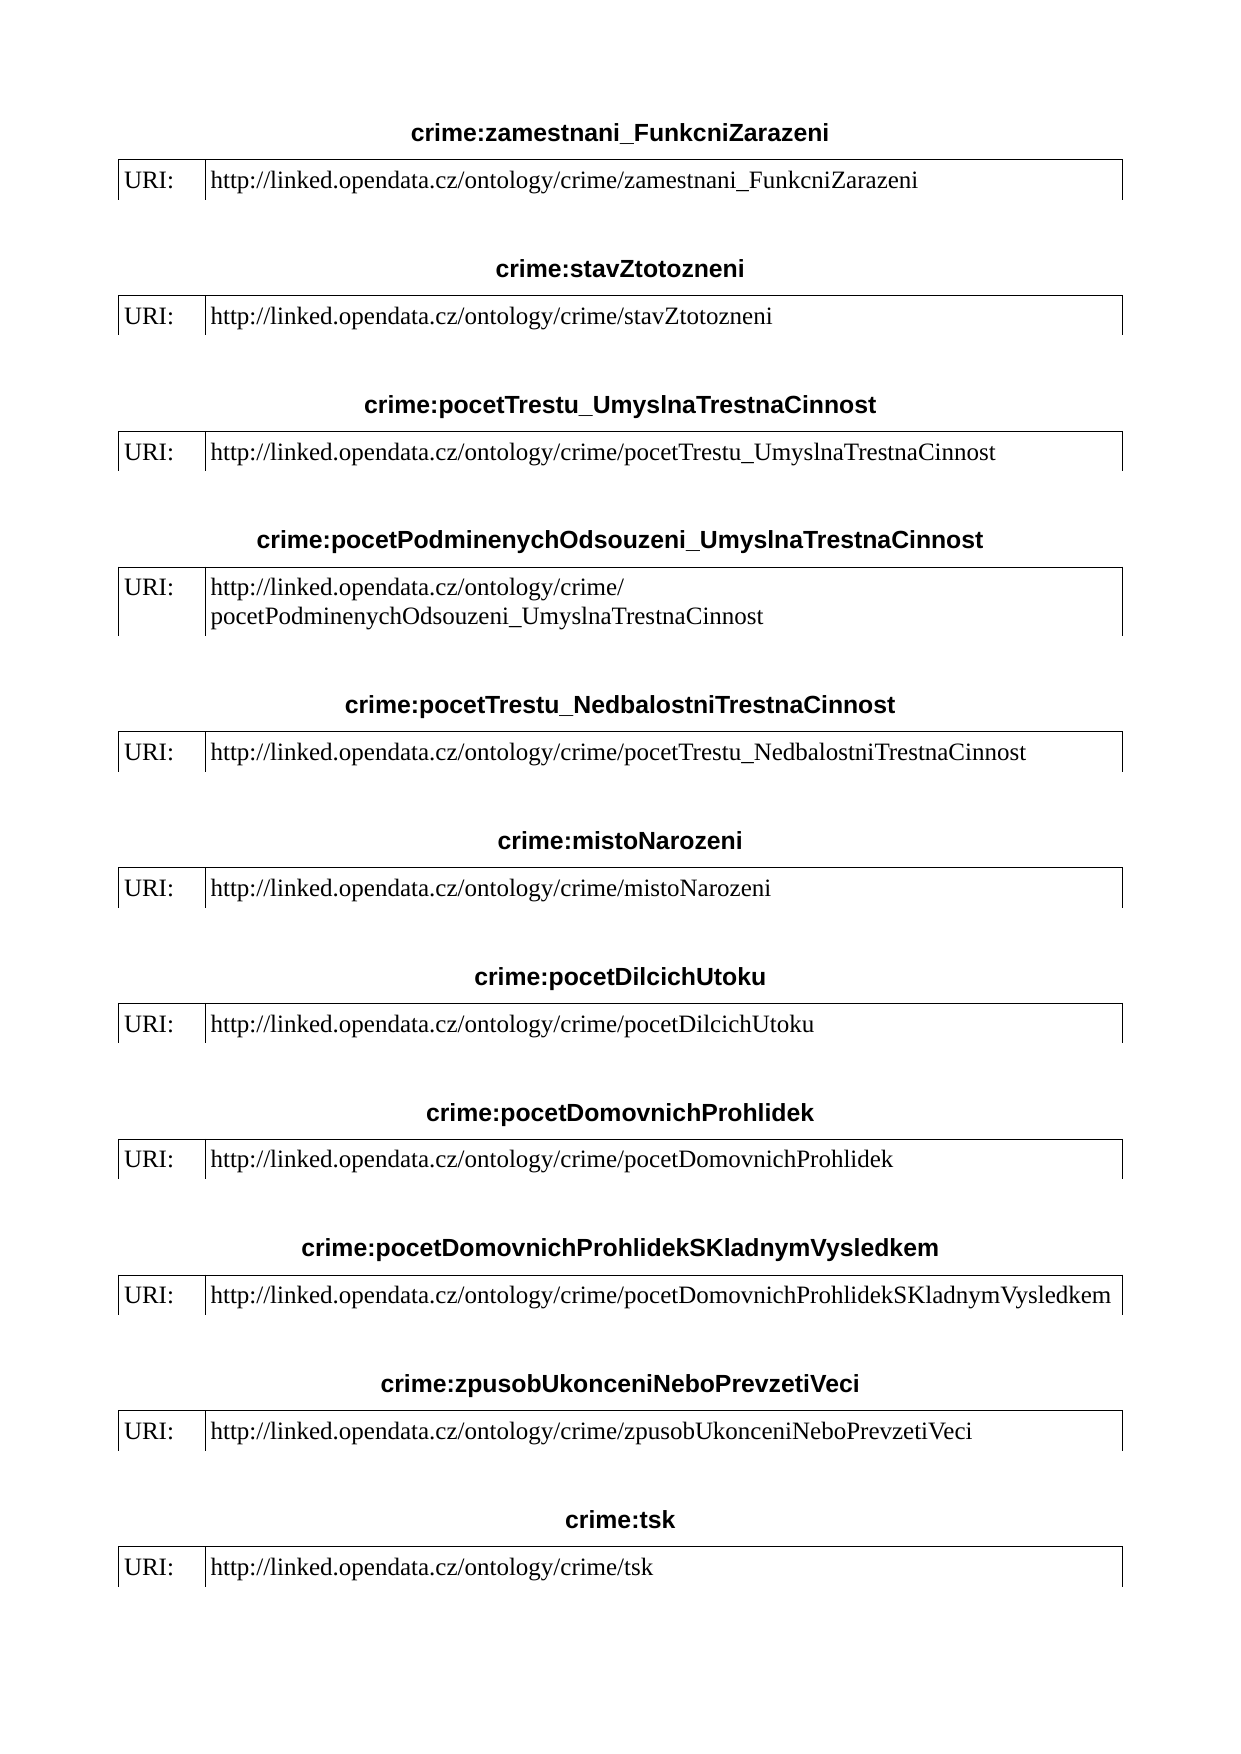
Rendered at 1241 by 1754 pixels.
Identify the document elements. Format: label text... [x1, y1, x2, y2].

subtitle crime:pocetDomovnichProhlidek [118, 1098, 1122, 1126]
subtitle crime:pocetTrestu_NedbalostniTrestnaCinnost [118, 690, 1122, 719]
subtitle crime:tsk [118, 1505, 1122, 1534]
table_header http://linked.opendata.cz/ontology/crime/zpusobUkonceniNeboPrevzetiVeci [206, 1411, 1122, 1451]
table_header URI: [119, 160, 205, 199]
subtitle crime:mistoNarozeni [118, 826, 1122, 854]
table_header http://linked.opendata.cz/ontology/crime/pocetTrestu_NedbalostniTrestnaCinnost [206, 732, 1122, 772]
table_header http://linked.opendata.cz/ontology/crime/pocetDomovnichProhlidek [206, 1140, 1122, 1179]
table_header URI: [119, 1547, 205, 1587]
table_header URI: [119, 1140, 205, 1179]
table_header http://linked.opendata.cz/ontology/crime/pocetPodminenychOdsouzeni_UmyslnaTrestnaCinnost [206, 568, 1122, 636]
table_header URI: [119, 732, 205, 772]
table_header http://linked.opendata.cz/ontology/crime/stavZtotozneni [206, 296, 1122, 335]
table_header http://linked.opendata.cz/ontology/crime/zamestnani_FunkcniZarazeni [206, 160, 1122, 199]
subtitle crime:pocetDomovnichProhlidekSKladnymVysledkem [118, 1233, 1122, 1262]
table_header URI: [119, 1411, 205, 1451]
subtitle crime:pocetDilcichUtoku [118, 962, 1122, 990]
table_header URI: [119, 1276, 205, 1315]
table_header URI: [119, 1004, 205, 1043]
table_header URI: [119, 296, 205, 335]
table_header URI: [119, 432, 205, 471]
table_header http://linked.opendata.cz/ontology/crime/mistoNarozeni [206, 868, 1122, 907]
table_header URI: [119, 868, 205, 907]
table_header http://linked.opendata.cz/ontology/crime/tsk [206, 1547, 1122, 1587]
subtitle crime:zpusobUkonceniNeboPrevzetiVeci [118, 1369, 1122, 1398]
table_header URI: [119, 568, 205, 636]
subtitle crime:pocetTrestu_UmyslnaTrestnaCinnost [118, 390, 1122, 418]
table_header http://linked.opendata.cz/ontology/crime/pocetDilcichUtoku [206, 1004, 1122, 1043]
table_header http://linked.opendata.cz/ontology/crime/pocetTrestu_UmyslnaTrestnaCinnost [206, 432, 1122, 471]
subtitle crime:zamestnani_FunkcniZarazeni [118, 118, 1122, 147]
table_header http://linked.opendata.cz/ontology/crime/pocetDomovnichProhlidekSKladnymVysledkem [206, 1276, 1122, 1315]
subtitle crime:stavZtotozneni [118, 254, 1122, 282]
subtitle crime:pocetPodminenychOdsouzeni_UmyslnaTrestnaCinnost [118, 526, 1122, 554]
